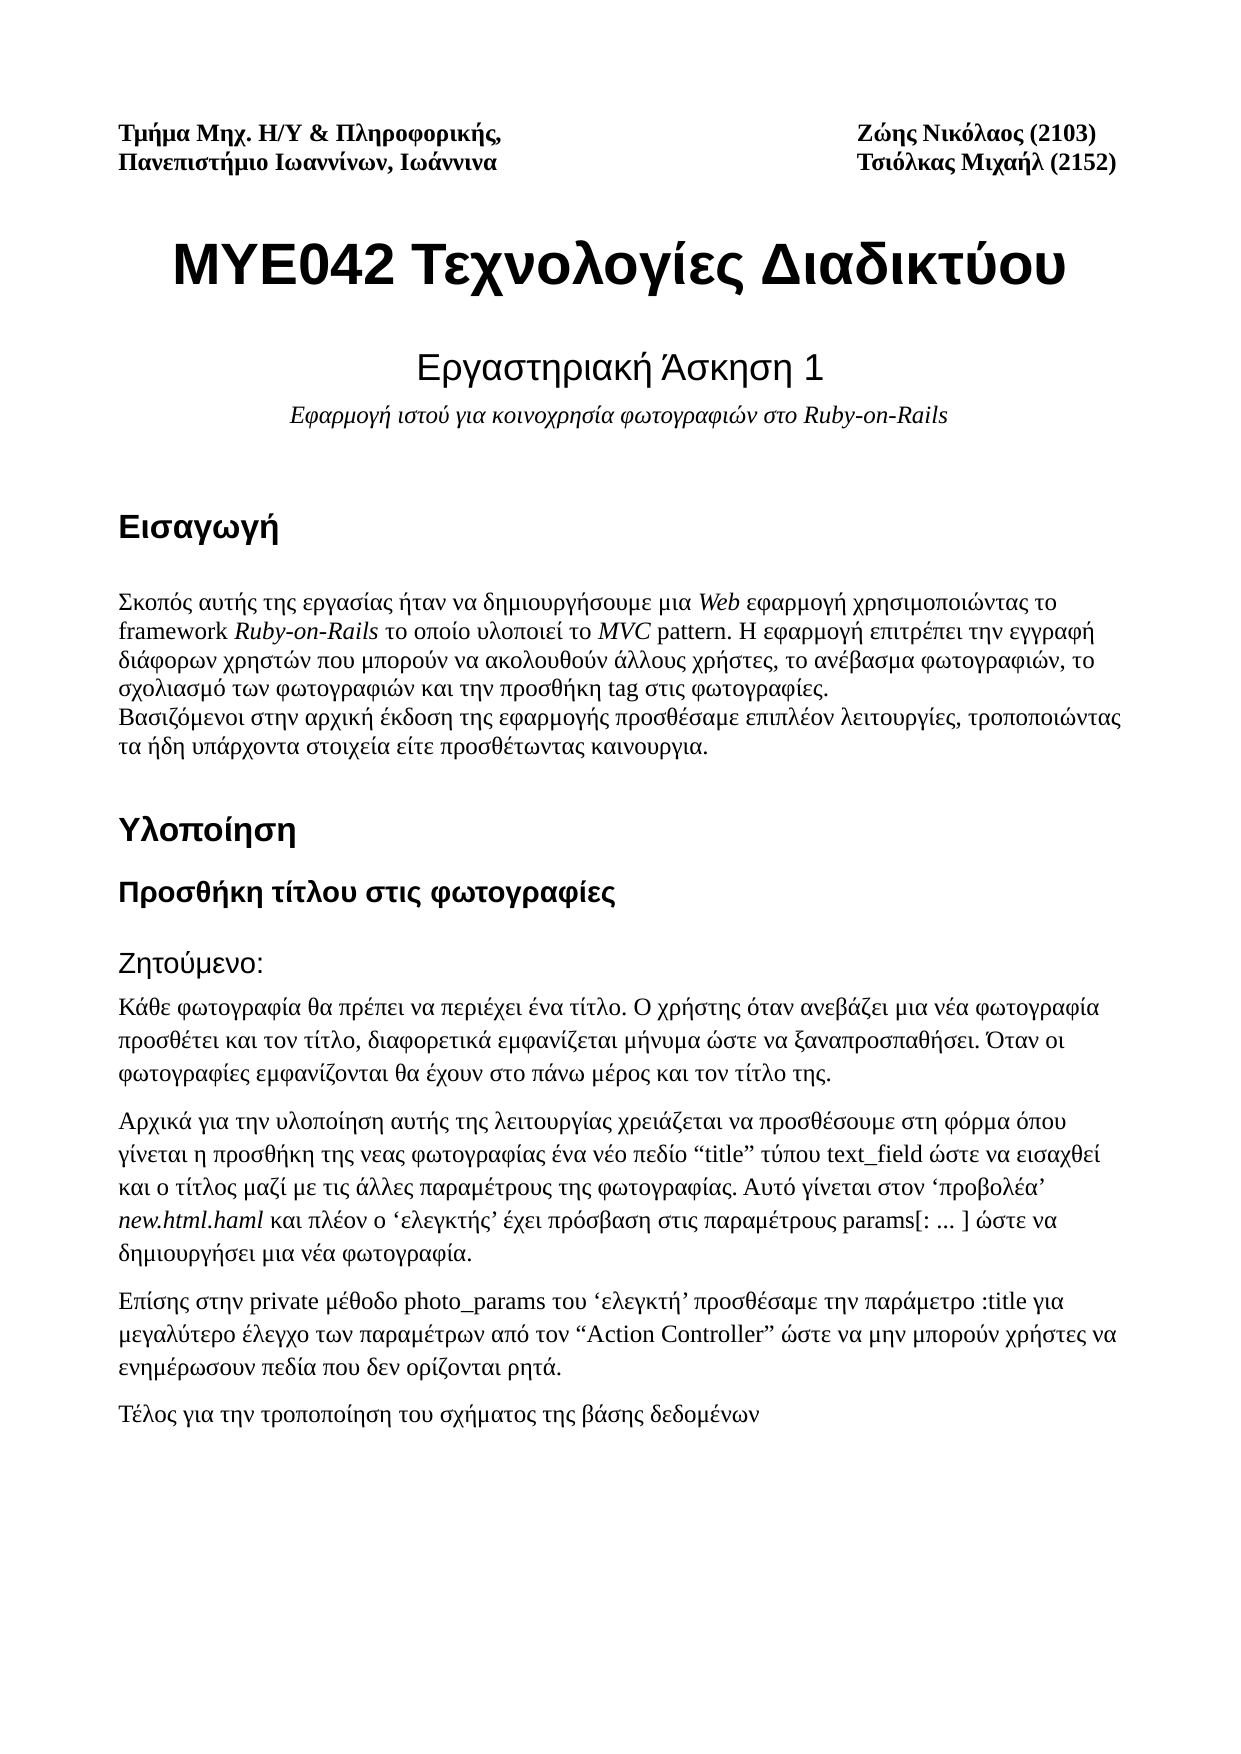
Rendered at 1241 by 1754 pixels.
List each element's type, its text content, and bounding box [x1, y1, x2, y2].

subtitle Εργαστηριακή Άσκηση 1 [118, 345, 1122, 388]
subtitle Ζητούμενο: [118, 946, 1122, 980]
title MYE042 Τεχνολογίες Διαδικτύου [118, 230, 1122, 297]
text Επίσης στην private μέθοδο photo_params του ‘ελεγκτή’ προσθέσαμε την παράμετρο :title για μεγαλύτερο έλεγχο των παραμέτρων από τον “Action Controller” ώστε να μην μπορούν χρήστες να ενημέρωσουν πεδία που δεν ορίζονται ρητά. [118, 1286, 1122, 1381]
subtitle Εισαγωγή [118, 507, 1122, 546]
text Τέλος για την τροποποίηση του σχήματος της βάσης δεδομένων [118, 1399, 1122, 1428]
subtitle Προσθήκη τίτλου στις φωτογραφίες [118, 875, 1122, 909]
text Κάθε φωτογραφία θα πρέπει να περιέχει ένα τίτλο. Ο χρήστης όταν ανεβάζει μια νέα φωτογραφία προσθέτει και τον τίτλο, διαφορετικά εμφανίζεται μήνυμα ώστε να ξαναπροσπαθήσει. Όταν οι φωτογραφίες εμφανίζονται θα έχουν στο πάνω μέρος και τον τίτλο της. [118, 992, 1122, 1087]
subtitle Υλοποίηση [118, 809, 1122, 848]
text Σκοπός αυτής της εργασίας ήταν να δημιουργήσουμε μια Web εφαρμογή χρησιμοποιώντας το framework Ruby-on-Rails το οποίο υλοποιεί το MVC pattern. H εφαρμογή επιτρέπει την εγγραφή διάφορων χρηστών που μπορούν να ακολουθούν άλλους χρήστες, το ανέβασμα φωτογραφιών, το σχολιασμό των φωτογραφιών και την προσθήκη tag στις φωτογραφίες. [118, 587, 1122, 702]
text Αρχικά για την υλοποίηση αυτής της λειτουργίας χρειάζεται να προσθέσουμε στη φόρμα όπου γίνεται η προσθήκη της νεας φωτογραφίας ένα νέο πεδίο “title” τύπου text_field ώστε να εισαχθεί και ο τίτλος μαζί με τις άλλες παραμέτρους της φωτογραφίας. Αυτό γίνεται στον ‘προβολέα’ new.html.haml και πλέον ο ‘ελεγκτής’ έχει πρόσβαση στις παραμέτρους params[: ... ] ώστε να δημιουργήσει μια νέα φωτογραφία. [118, 1106, 1122, 1267]
text Εφαρμογή ιστού για κοινοχρησία φωτογραφιών στο Ruby-on-Rails [118, 400, 1122, 429]
text Βασιζόμενοι στην αρχική έκδοση της εφαρμογής προσθέσαμε επιπλέον λειτουργίες, τροποποιώντας τα ήδη υπάρχοντα στοιχεία είτε προσθέτωντας καινουργια. [118, 702, 1122, 760]
